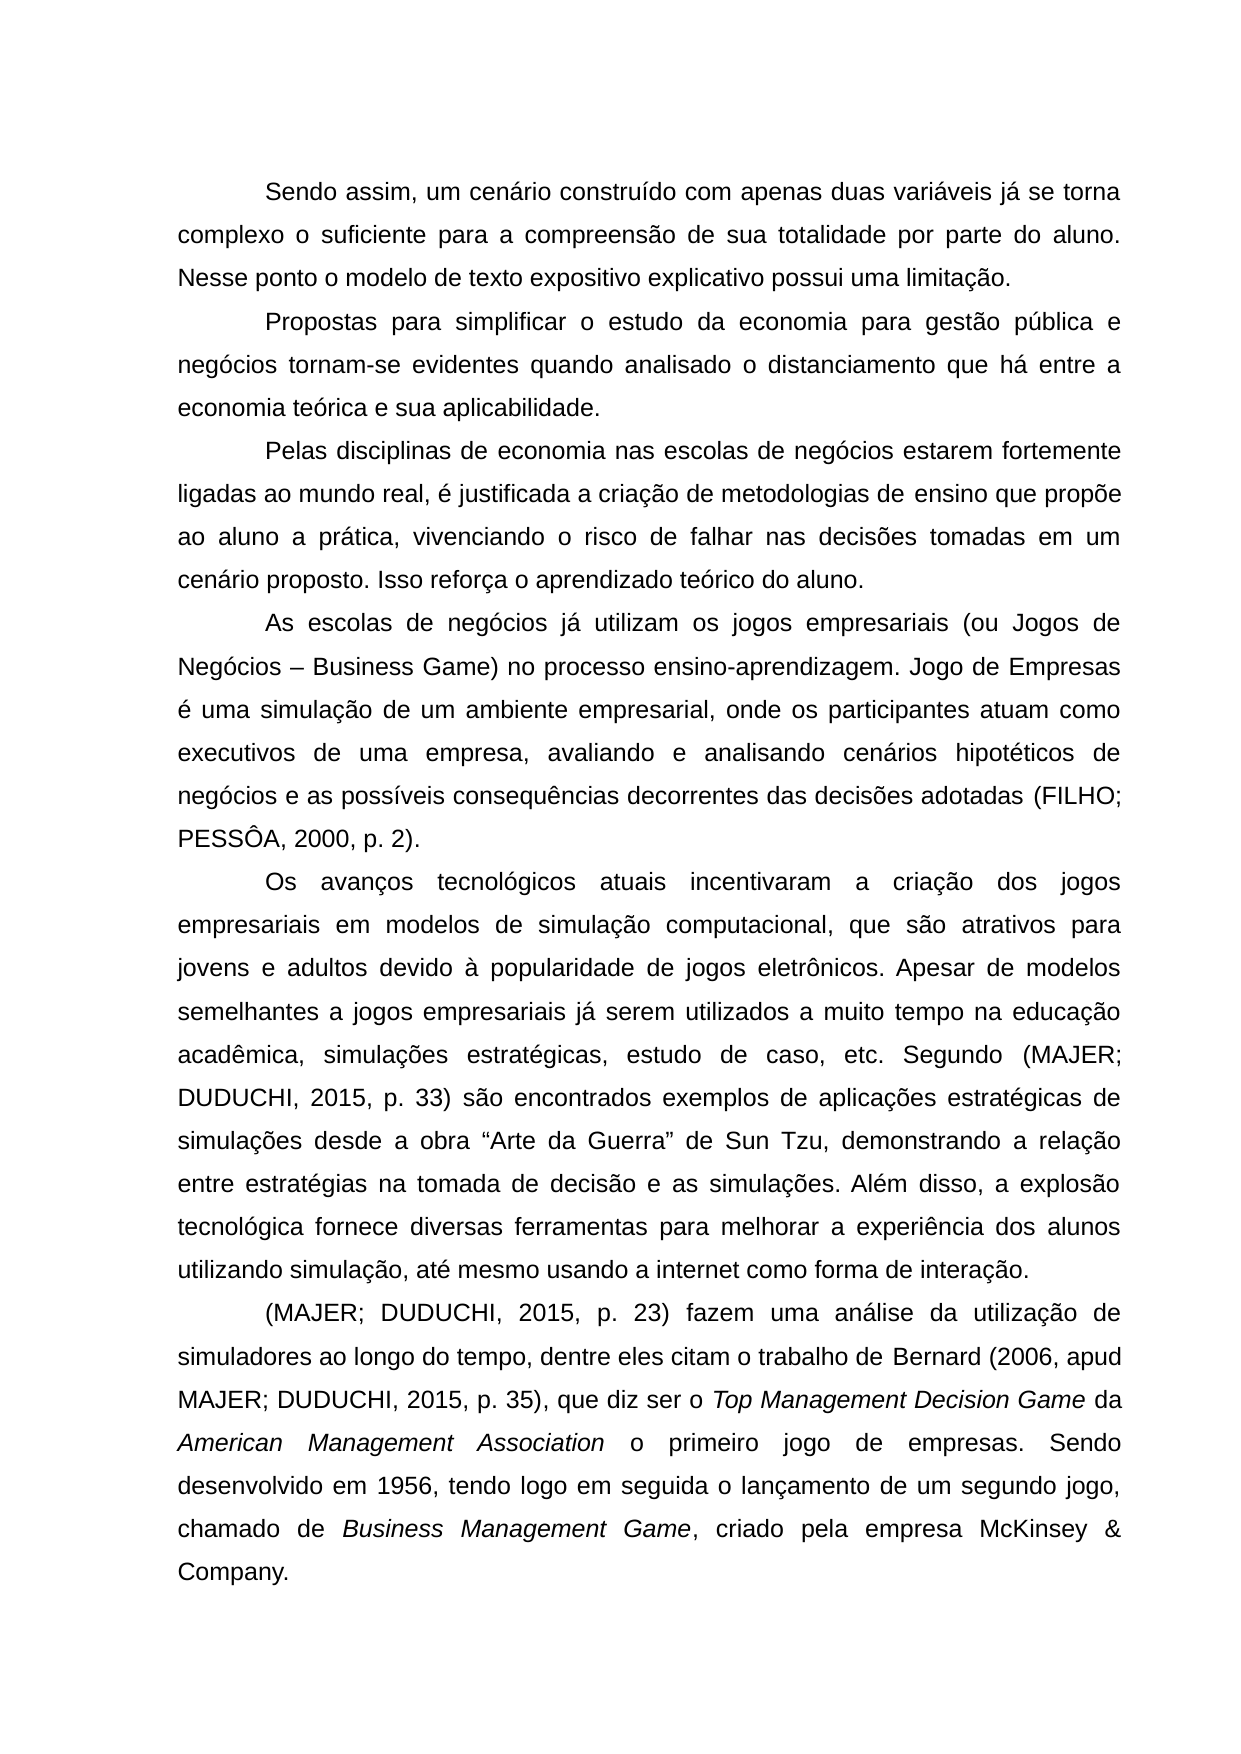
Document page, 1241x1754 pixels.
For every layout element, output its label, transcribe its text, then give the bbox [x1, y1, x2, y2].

text (MAJER; DUDUCHI, 2015, p. 23) fazem uma análise da utilização de simuladores ao longo do tempo, dentre eles citam o trabalho de Bernard (2006, apud MAJER; DUDUCHI, 2015, p. 35), que diz ser o Top Management Decision Game da American Management Association o primeiro jogo de empresas. Sendo desenvolvido em 1956, tendo logo em seguida o lançamento de um segundo jogo, chamado de Business Management Game, criado pela empresa McKinsey & Company. [177, 1298, 1122, 1586]
text Sendo assim, um cenário construído com apenas duas variáveis já se torna complexo o suficiente para a compreensão de sua totalidade por parte do aluno. Nesse ponto o modelo de texto expositivo explicativo possui uma limitação. [177, 177, 1122, 292]
text Os avanços tecnológicos atuais incentivaram a criação dos jogos empresariais em modelos de simulação computacional, que são atrativos para jovens e adultos devido à popularidade de jogos eletrônicos. Apesar de modelos semelhantes a jogos empresariais já serem utilizados a muito tempo na educação acadêmica, simulações estratégicas, estudo de caso, etc. Segundo (MAJER; DUDUCHI, 2015, p. 33) são encontrados exemplos de aplicações estratégicas de simulações desde a obra “Arte da Guerra” de Sun Tzu, demonstrando a relação entre estratégias na tomada de decisão e as simulações. Além disso, a explosão tecnológica fornece diversas ferramentas para melhorar a experiência dos alunos utilizando simulação, até mesmo usando a internet como forma de interação. [177, 867, 1122, 1284]
text Pelas disciplinas de economia nas escolas de negócios estarem fortemente ligadas ao mundo real, é justificada a criação de metodologias de ensino que propõe ao aluno a prática, vivenciando o risco de falhar nas decisões tomadas em um cenário proposto. Isso reforça o aprendizado teórico do aluno. [177, 436, 1122, 594]
text As escolas de negócios já utilizam os jogos empresariais (ou Jogos de Negócios – Business Game) no processo ensino-aprendizagem. Jogo de Empresas é uma simulação de um ambiente empresarial, onde os participantes atuam como executivos de uma empresa, avaliando e analisando cenários hipotéticos de negócios e as possíveis consequências decorrentes das decisões adotadas (FILHO; PESSÔA, 2000, p. 2). [177, 608, 1122, 853]
text Propostas para simplificar o estudo da economia para gestão pública e negócios tornam-se evidentes quando analisado o distanciamento que há entre a economia teórica e sua aplicabilidade. [177, 307, 1122, 422]
